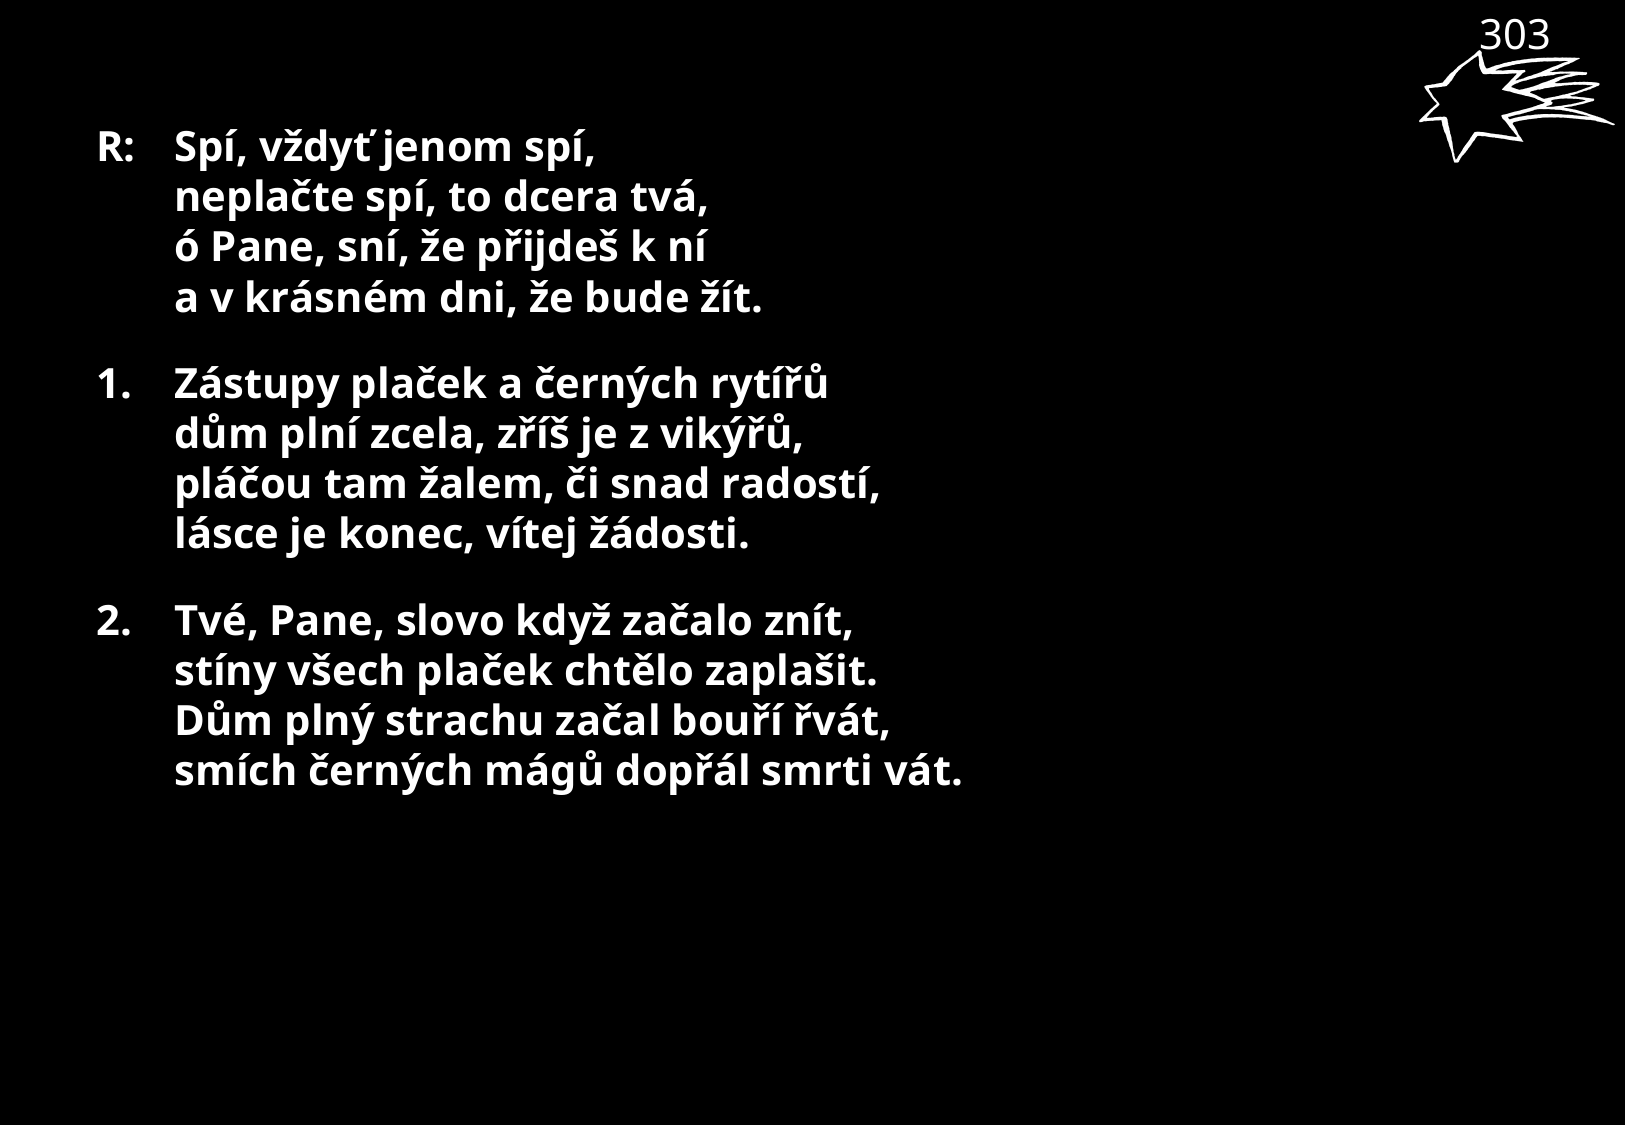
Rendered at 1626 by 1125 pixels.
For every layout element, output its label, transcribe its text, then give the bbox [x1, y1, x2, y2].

list R: Spí, vždyť jenom spí, neplačte spí, to dcera tvá, ó Pane, sní, že přijdeš k ní a v krásném dni, že bude žít. 1. Zástupy plaček a černých rytířů dům plní zcela, zříš je z vikýřů, pláčou tam žalem, či snad radostí, lásce je konec, vítej žádosti. 2. Tvé, Pane, slovo když začalo znít, stíny všech plaček chtělo zaplašit. Dům plný strachu začal bouří řvát, smích černých mágů dopřál smrti vát. [81, 112, 1544, 1101]
text_box 303 [1405, 0, 1626, 66]
